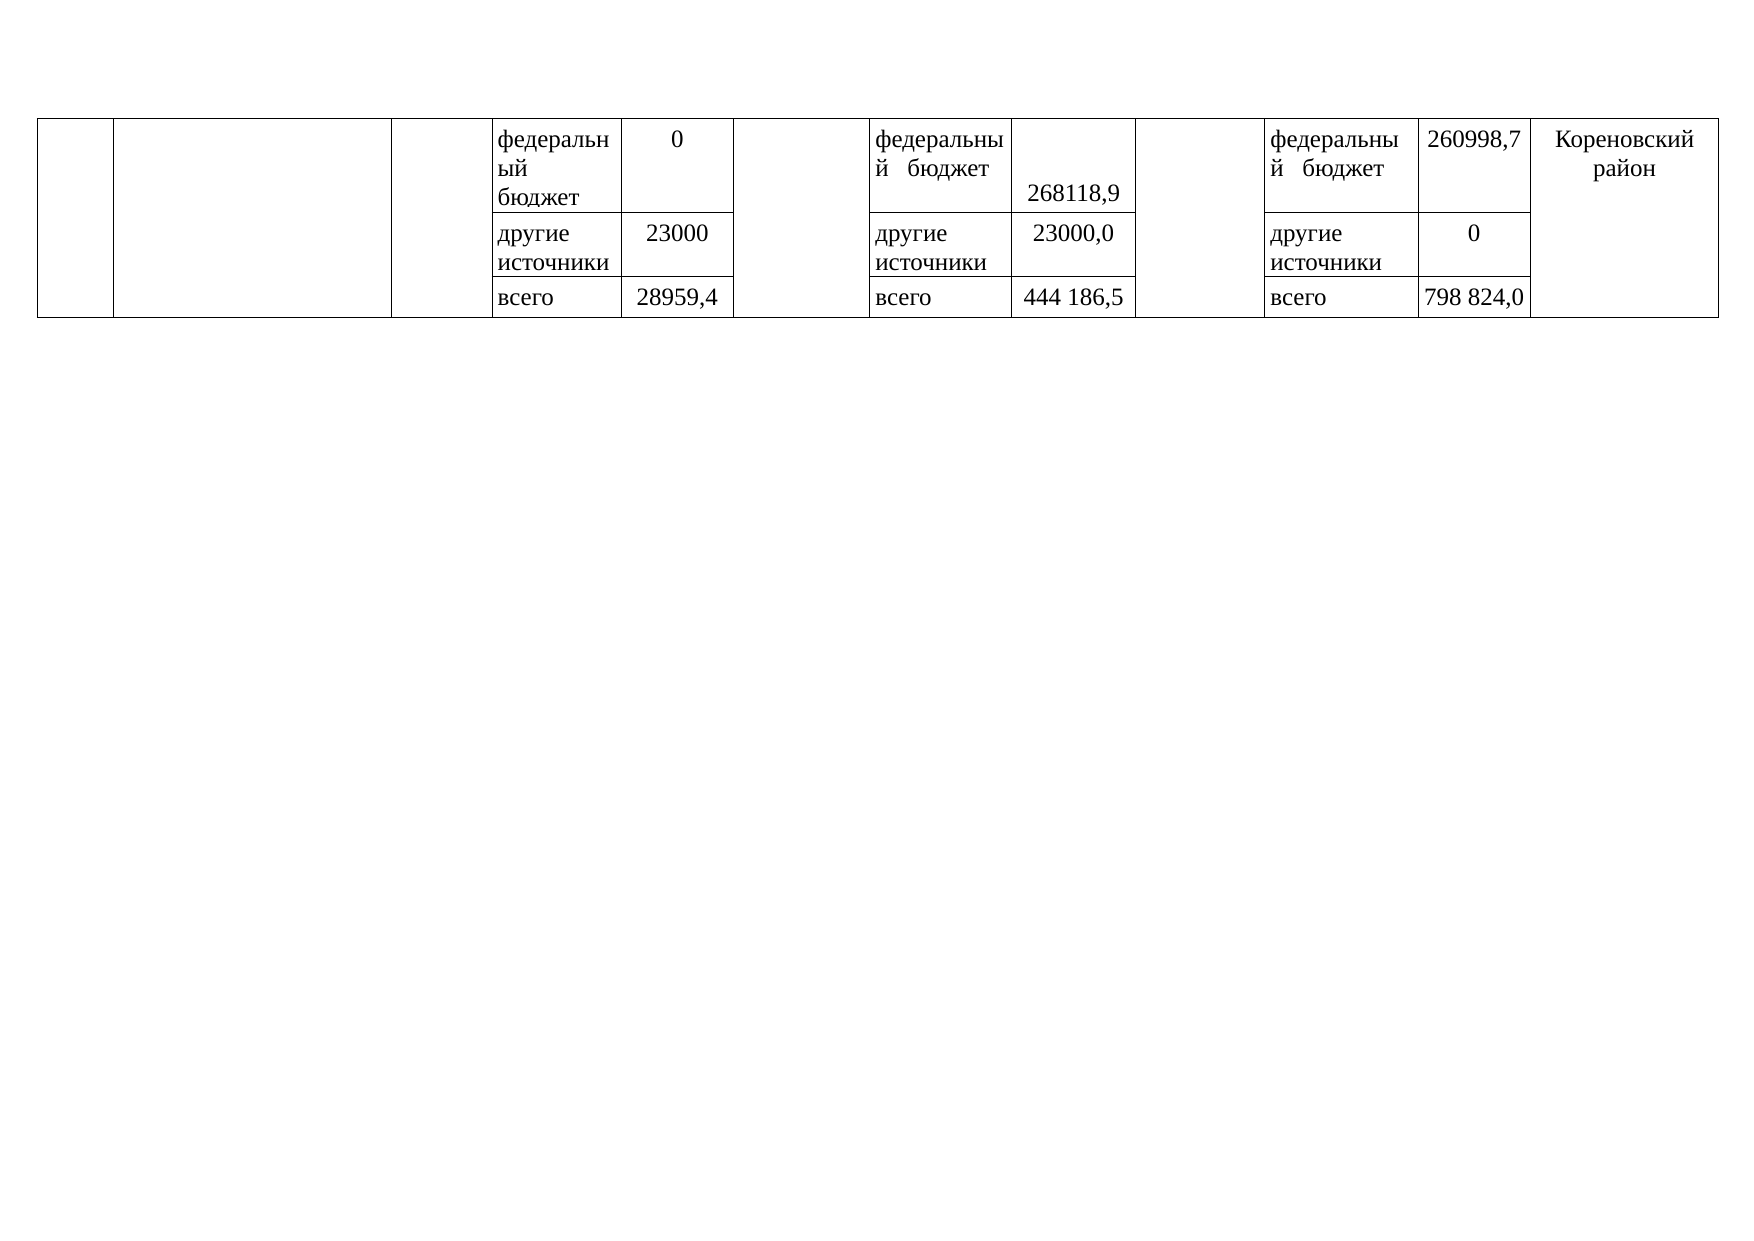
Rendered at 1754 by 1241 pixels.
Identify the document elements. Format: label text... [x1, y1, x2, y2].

table_cell другие источники [870, 213, 1011, 276]
table_cell 23000 [622, 213, 733, 276]
table_cell [38, 119, 113, 317]
table_cell 268118,9 [1012, 119, 1135, 212]
table_cell [114, 119, 391, 317]
table_cell другие источники [1265, 213, 1418, 276]
table_cell федеральный бюджет [493, 119, 621, 212]
table_cell 260998,7 [1419, 119, 1530, 212]
table_cell [392, 119, 492, 317]
table_cell всего [870, 277, 1011, 317]
table_cell [734, 119, 869, 317]
table_cell [1136, 119, 1264, 317]
table_cell федеральный бюджет [1265, 119, 1418, 212]
table_cell 0 [622, 119, 733, 212]
table_cell федеральный бюджет [870, 119, 1011, 212]
table_cell 444 186,5 [1012, 277, 1135, 317]
table_cell всего [493, 277, 621, 317]
table_cell 23000,0 [1012, 213, 1135, 276]
table_cell всего [1265, 277, 1418, 317]
table_cell Кореновский район [1531, 119, 1718, 317]
table_cell 28959,4 [622, 277, 733, 317]
table_cell 798 824,0 [1419, 277, 1530, 317]
table_cell другие источники [493, 213, 621, 276]
table_cell 0 [1419, 213, 1530, 276]
